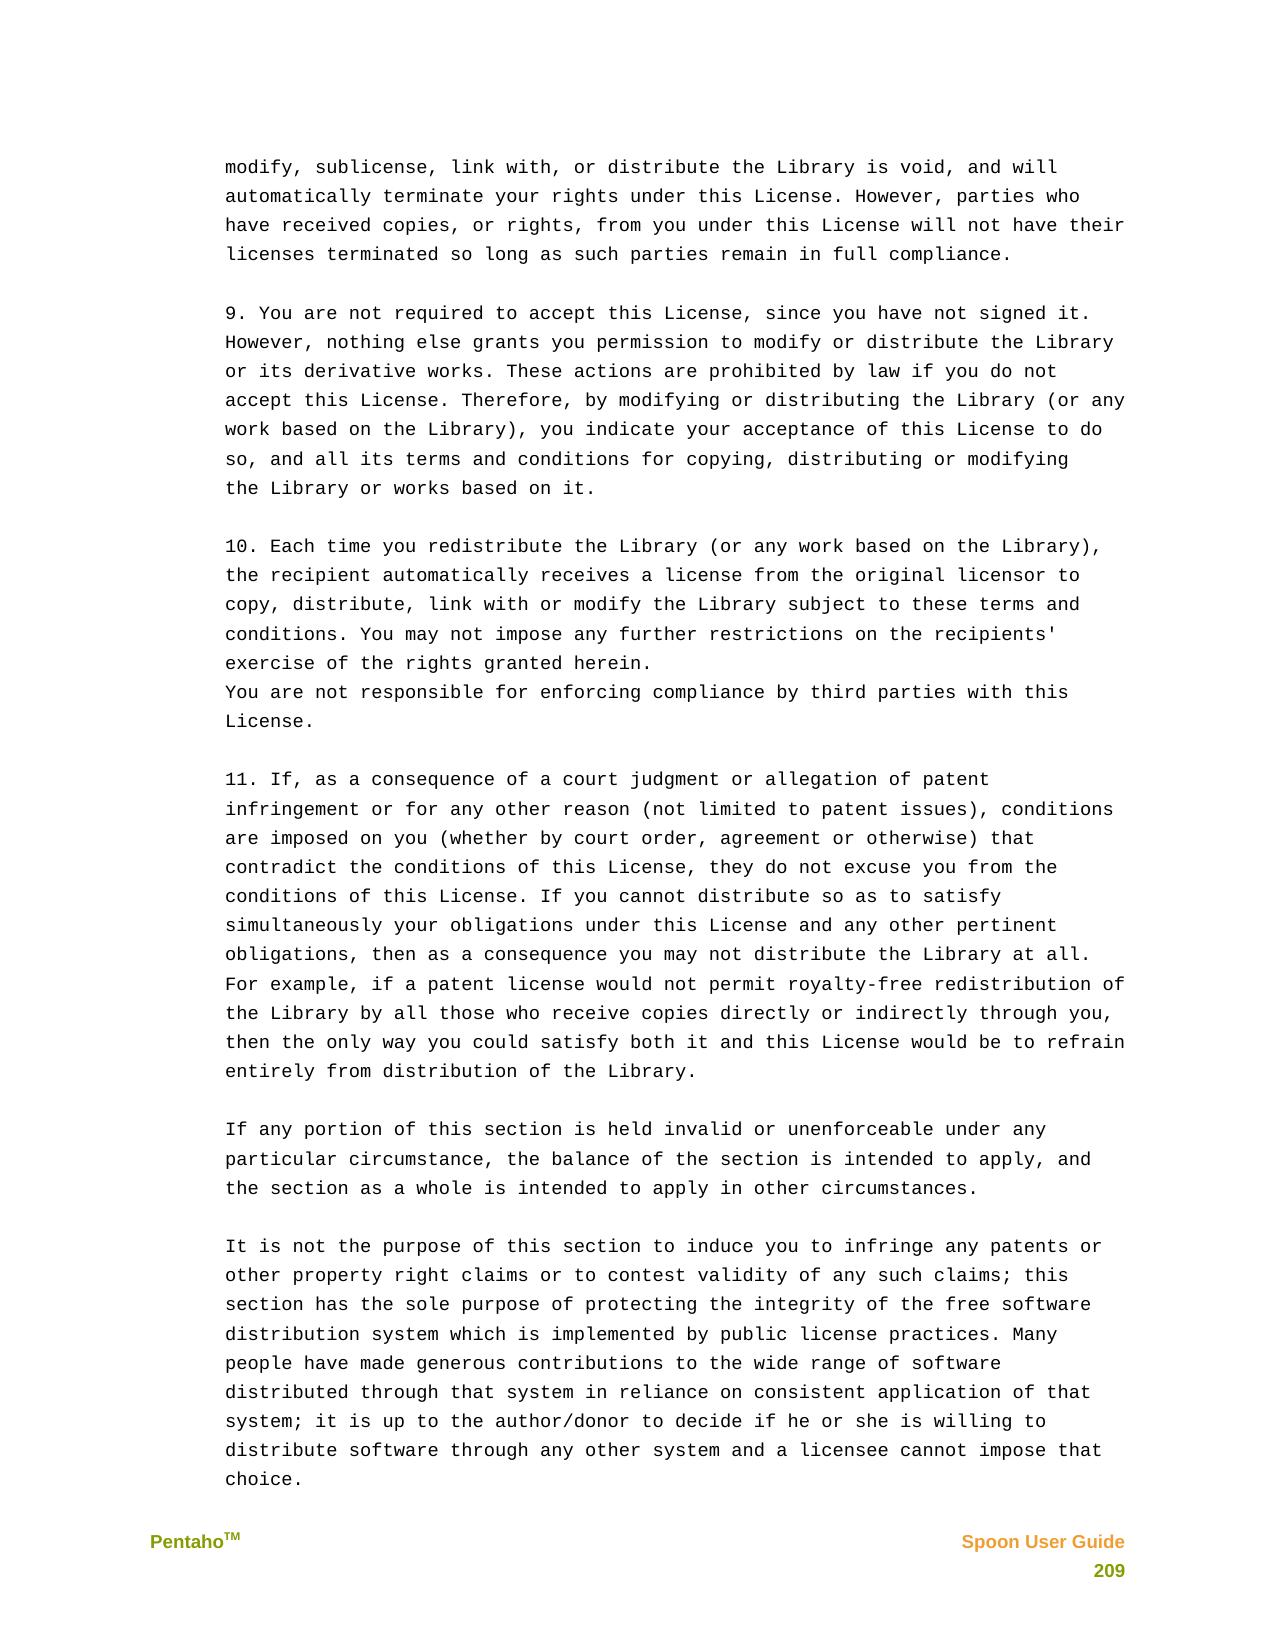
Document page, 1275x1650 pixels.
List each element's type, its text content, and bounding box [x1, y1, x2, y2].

text the Library or works based on it. [225, 471, 1125, 500]
text 9. You are not required to accept this License, since you have not signed it. However, nothing else grants you permission to modify or distribute the Library or its derivative works. These actions are prohibited by law if you do not accept this License. Therefore, by modifying or distributing the Library (or any work based on the Library), you indicate your acceptance of this License to do so, and all its terms and conditions for copying, distributing or modifying [225, 296, 1125, 471]
text It is not the purpose of this section to induce you to infringe any patents or other property right claims or to contest validity of any such claims; this section has the sole purpose of protecting the integrity of the free software distribution system which is implemented by public license practices. Many people have made generous contributions to the wide range of software distributed through that system in reliance on consistent application of that system; it is up to the author/donor to decide if he or she is willing to distribute software through any other system and a licensee cannot impose that choice. [225, 1229, 1125, 1492]
text If any portion of this section is held invalid or unenforceable under any particular circumstance, the balance of the section is intended to apply, and the section as a whole is intended to apply in other circumstances. [225, 1112, 1125, 1200]
text 11. If, as a consequence of a court judgment or allegation of patent infringement or for any other reason (not limited to patent issues), conditions are imposed on you (whether by court order, agreement or otherwise) that contradict the conditions of this License, they do not excuse you from the conditions of this License. If you cannot distribute so as to satisfy simultaneously your obligations under this License and any other pertinent obligations, then as a consequence you may not distribute the Library at all. For example, if a patent license would not permit royalty-free redistribution of the Library by all those who receive copies directly or indirectly through you, then the only way you could satisfy both it and this License would be to refrain entirely from distribution of the Library. [225, 762, 1125, 1083]
text You are not responsible for enforcing compliance by third parties with this License. [225, 675, 1125, 733]
text modify, sublicense, link with, or distribute the Library is void, and will automatically terminate your rights under this License. However, parties who have received copies, or rights, from you under this License will not have their licenses terminated so long as such parties remain in full compliance. [225, 150, 1125, 267]
text 10. Each time you redistribute the Library (or any work based on the Library), the recipient automatically receives a license from the original licensor to copy, distribute, link with or modify the Library subject to these terms and conditions. You may not impose any further restrictions on the recipients' exercise of the rights granted herein. [225, 529, 1125, 675]
